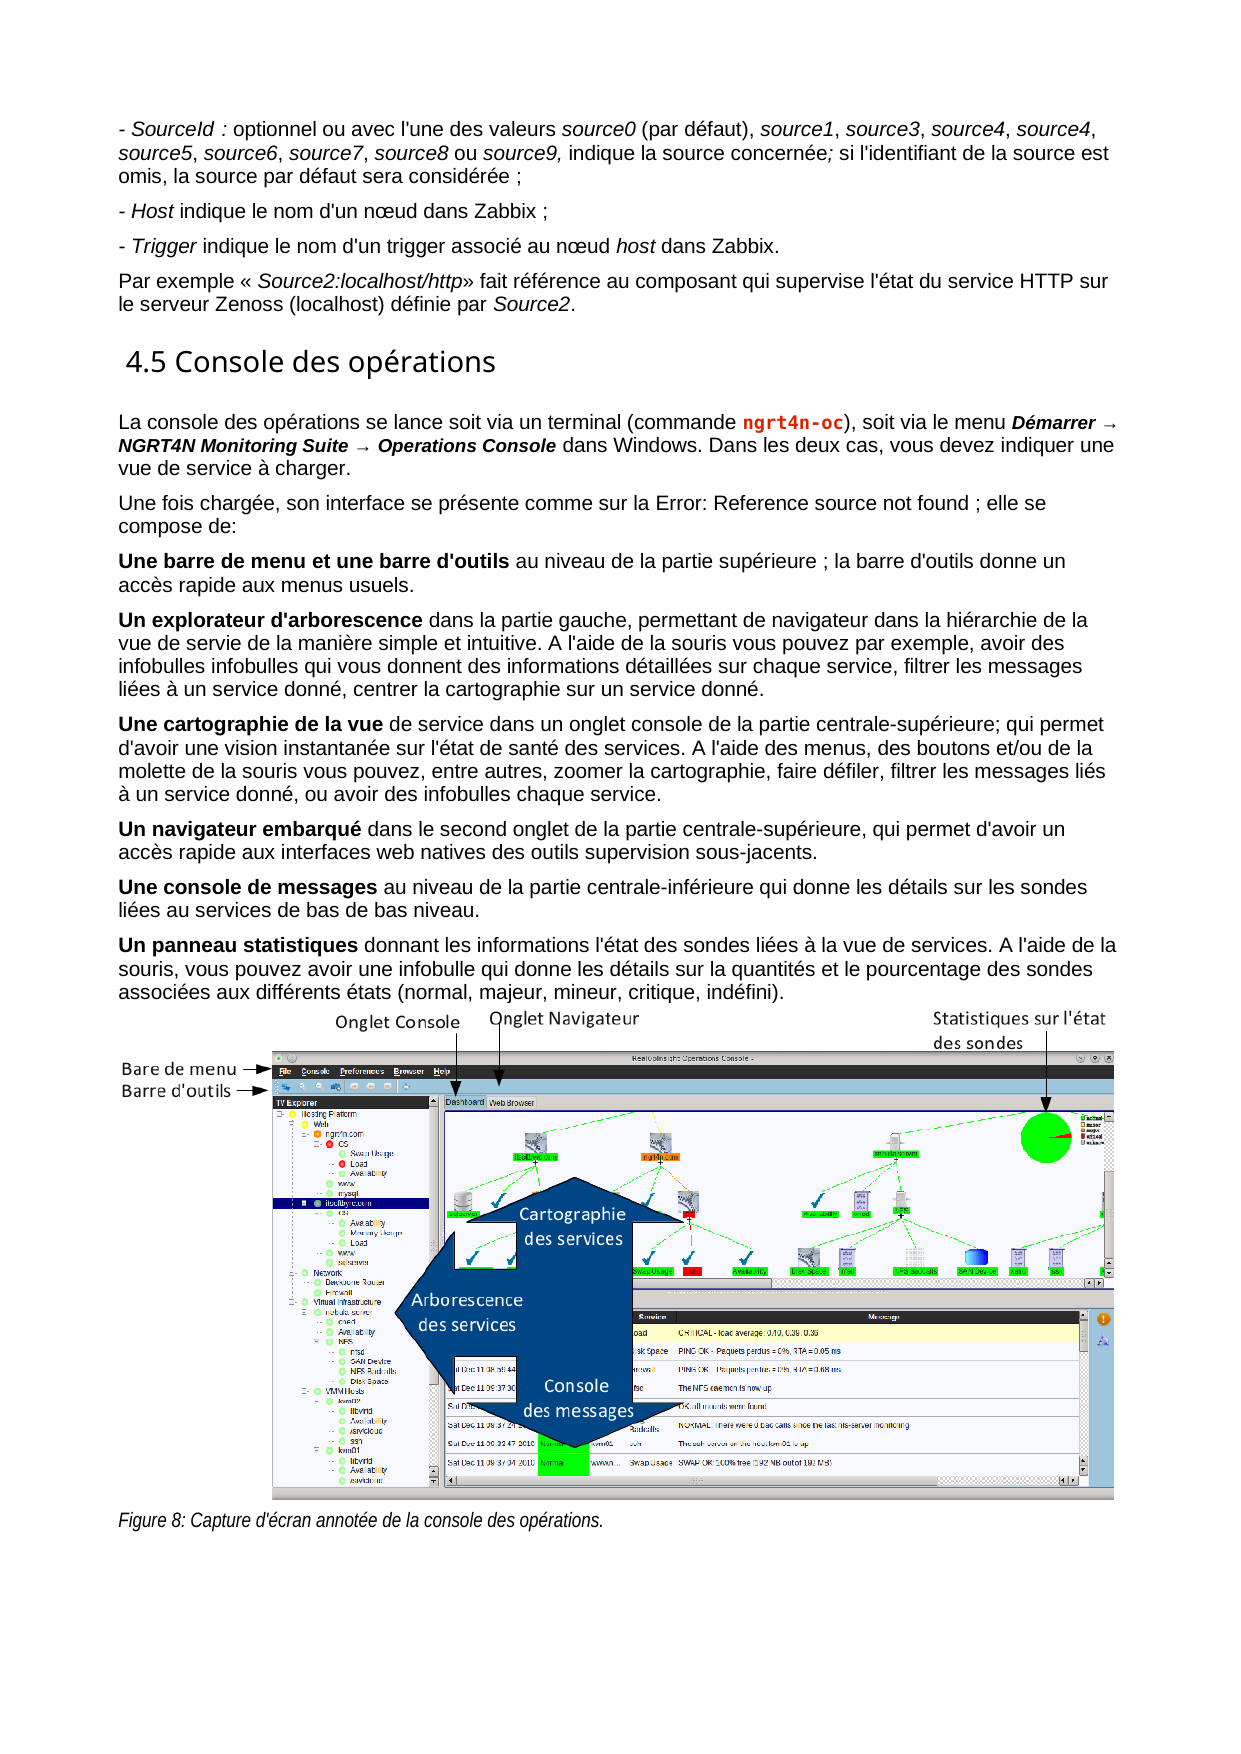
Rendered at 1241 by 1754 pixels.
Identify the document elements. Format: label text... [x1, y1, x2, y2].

picture [118, 1003, 1122, 1508]
text Un panneau statistiques donnant les informations l'état des sondes liées à la vue de services. A l'aide de la souris, vous pouvez avoir une infobulle qui donne les détails sur la quantités et le pourcentage des sondes associées aux différents états (normal, majeur, mineur, critique, indéfini). [118, 934, 1122, 1003]
text Une console de messages au niveau de la partie centrale-inférieure qui donne les détails sur les sondes liées au services de bas de bas niveau. [118, 876, 1122, 922]
text Une fois chargée, son interface se présente comme sur la Error: Reference source not found ; elle se compose de: [118, 492, 1122, 538]
text Un explorateur d'arborescence dans la partie gauche, permettant de navigateur dans la hiérarchie de la vue de servie de la manière simple et intuitive. A l'aide de la souris vous pouvez par exemple, avoir des infobulles infobulles qui vous donnent des informations détaillées sur chaque service, filtrer les messages liées à un service donné, centrer la cartographie sur un service donné. [118, 608, 1122, 701]
text - SourceId : optionnel ou avec l'une des valeurs source0 (par défaut), source1, source3, source4, source4, source5, source6, source7, source8 ou source9, indique la source concernée; si l'identifiant de la source est omis, la source par défaut sera considérée ; [118, 118, 1122, 188]
text Figure 8: Capture d'écran annotée de la console des opérations. [118, 1508, 1122, 1532]
subtitle Console des opérations [118, 341, 1122, 381]
text Une barre de menu et une barre d'outils au niveau de la partie supérieure ; la barre d'outils donne un accès rapide aux menus usuels. [118, 550, 1122, 596]
text - Trigger indique le nom d'un trigger associé au nœud host dans Zabbix. [118, 234, 1122, 258]
text - Host indique le nom d'un nœud dans Zabbix ; [118, 199, 1122, 223]
text La console des opérations se lance soit via un terminal (commande ngrt4n-oc), soit via le menu Démarrer → NGRT4N Monitoring Suite → Operations Console dans Windows. Dans les deux cas, vous devez indiquer une vue de service à charger. [118, 410, 1122, 480]
text Une cartographie de la vue de service dans un onglet console de la partie centrale-supérieure; qui permet d'avoir une vision instantanée sur l'état de santé des services. A l'aide des menus, des boutons et/ou de la molette de la souris vous pouvez, entre autres, zoomer la cartographie, faire défiler, filtrer les messages liés à un service donné, ou avoir des infobulles chaque service. [118, 713, 1122, 806]
text Par exemple « Source2:localhost/http» fait référence au composant qui supervise l'état du service HTTP sur le serveur Zenoss (localhost) définie par Source2. [118, 269, 1122, 316]
text Un navigateur embarqué dans le second onglet de la partie centrale-supérieure, qui permet d'avoir un accès rapide aux interfaces web natives des outils supervision sous-jacents. [118, 818, 1122, 864]
